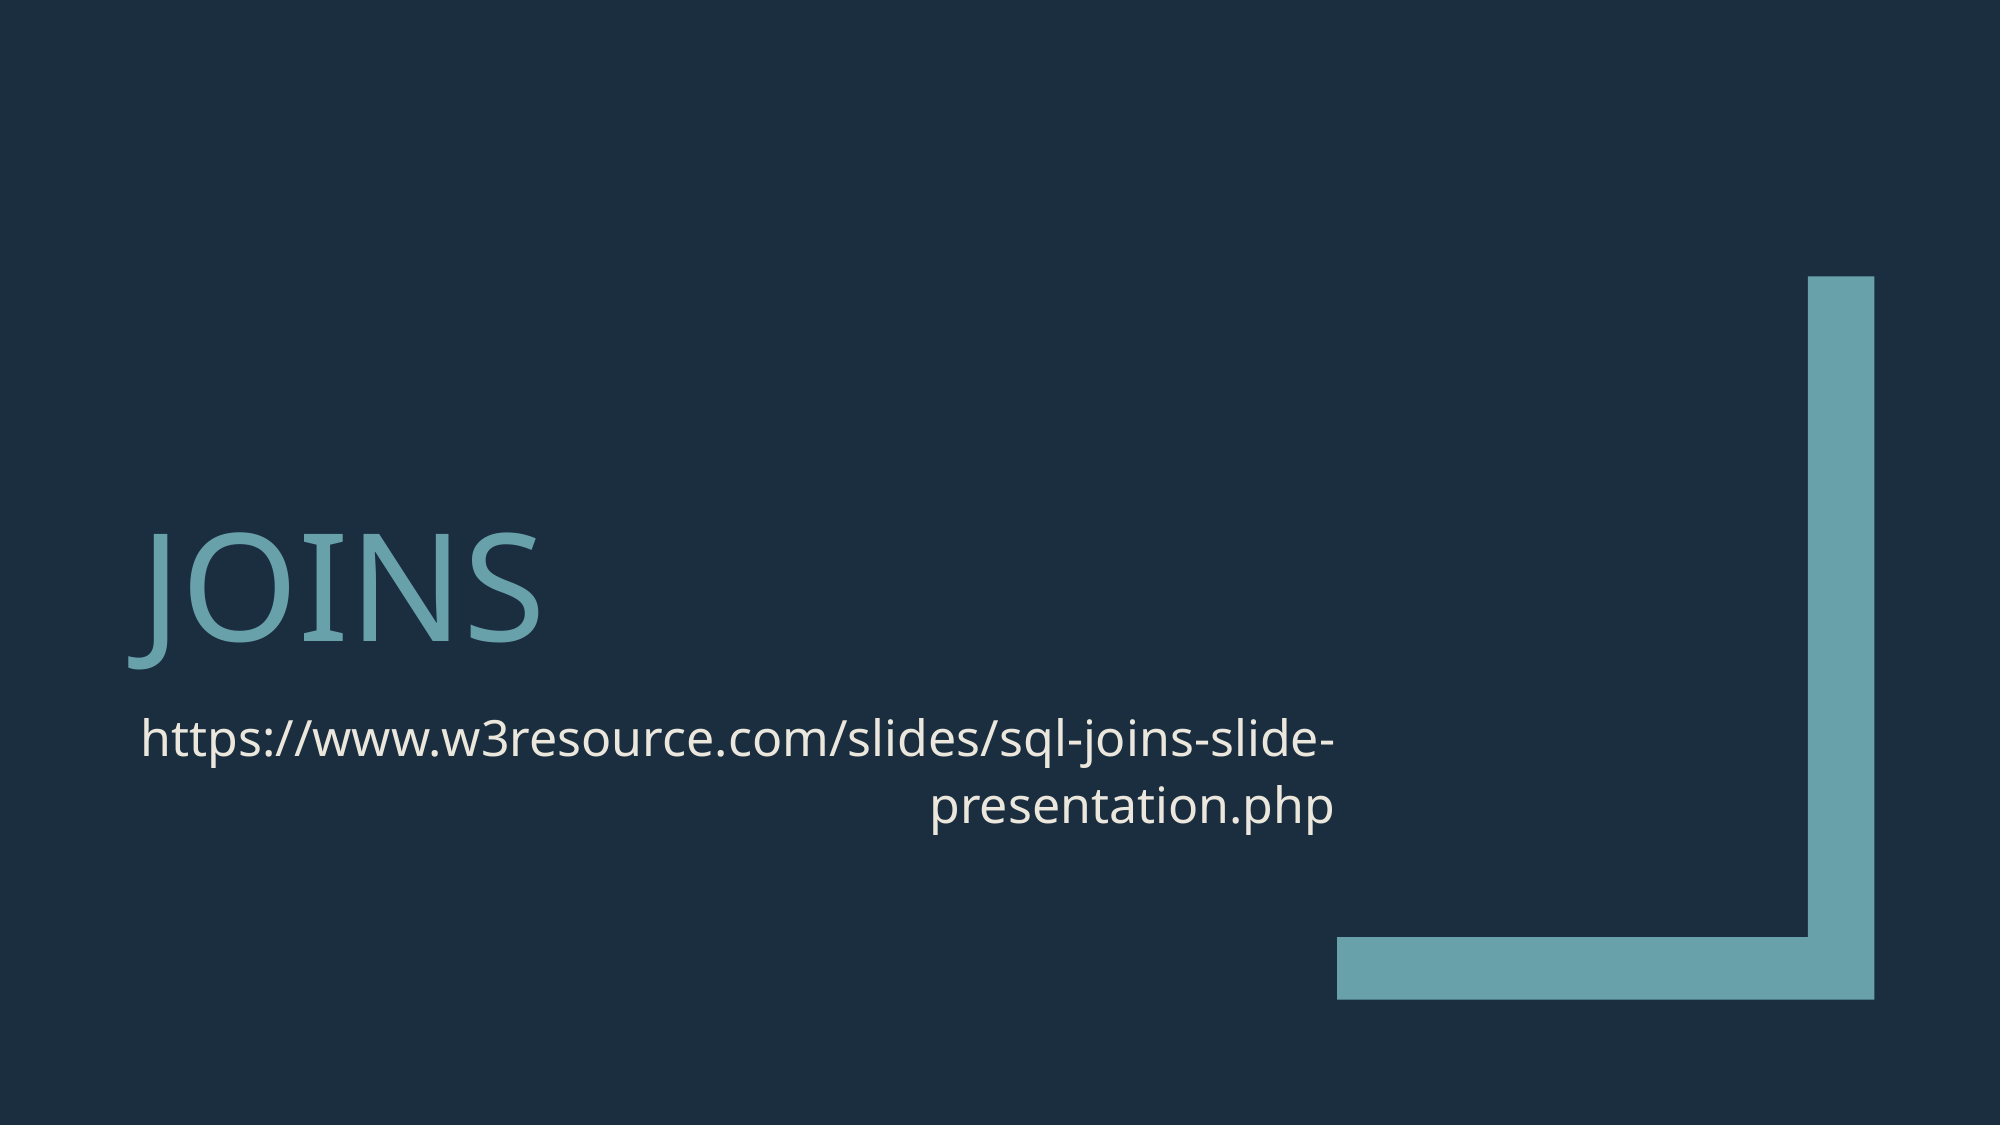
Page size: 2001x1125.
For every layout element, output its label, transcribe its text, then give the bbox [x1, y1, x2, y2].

title Joins [125, 213, 1703, 682]
list https://www.w3resource.com/slides/sql-joins-slide-presentation.php [125, 691, 1703, 880]
